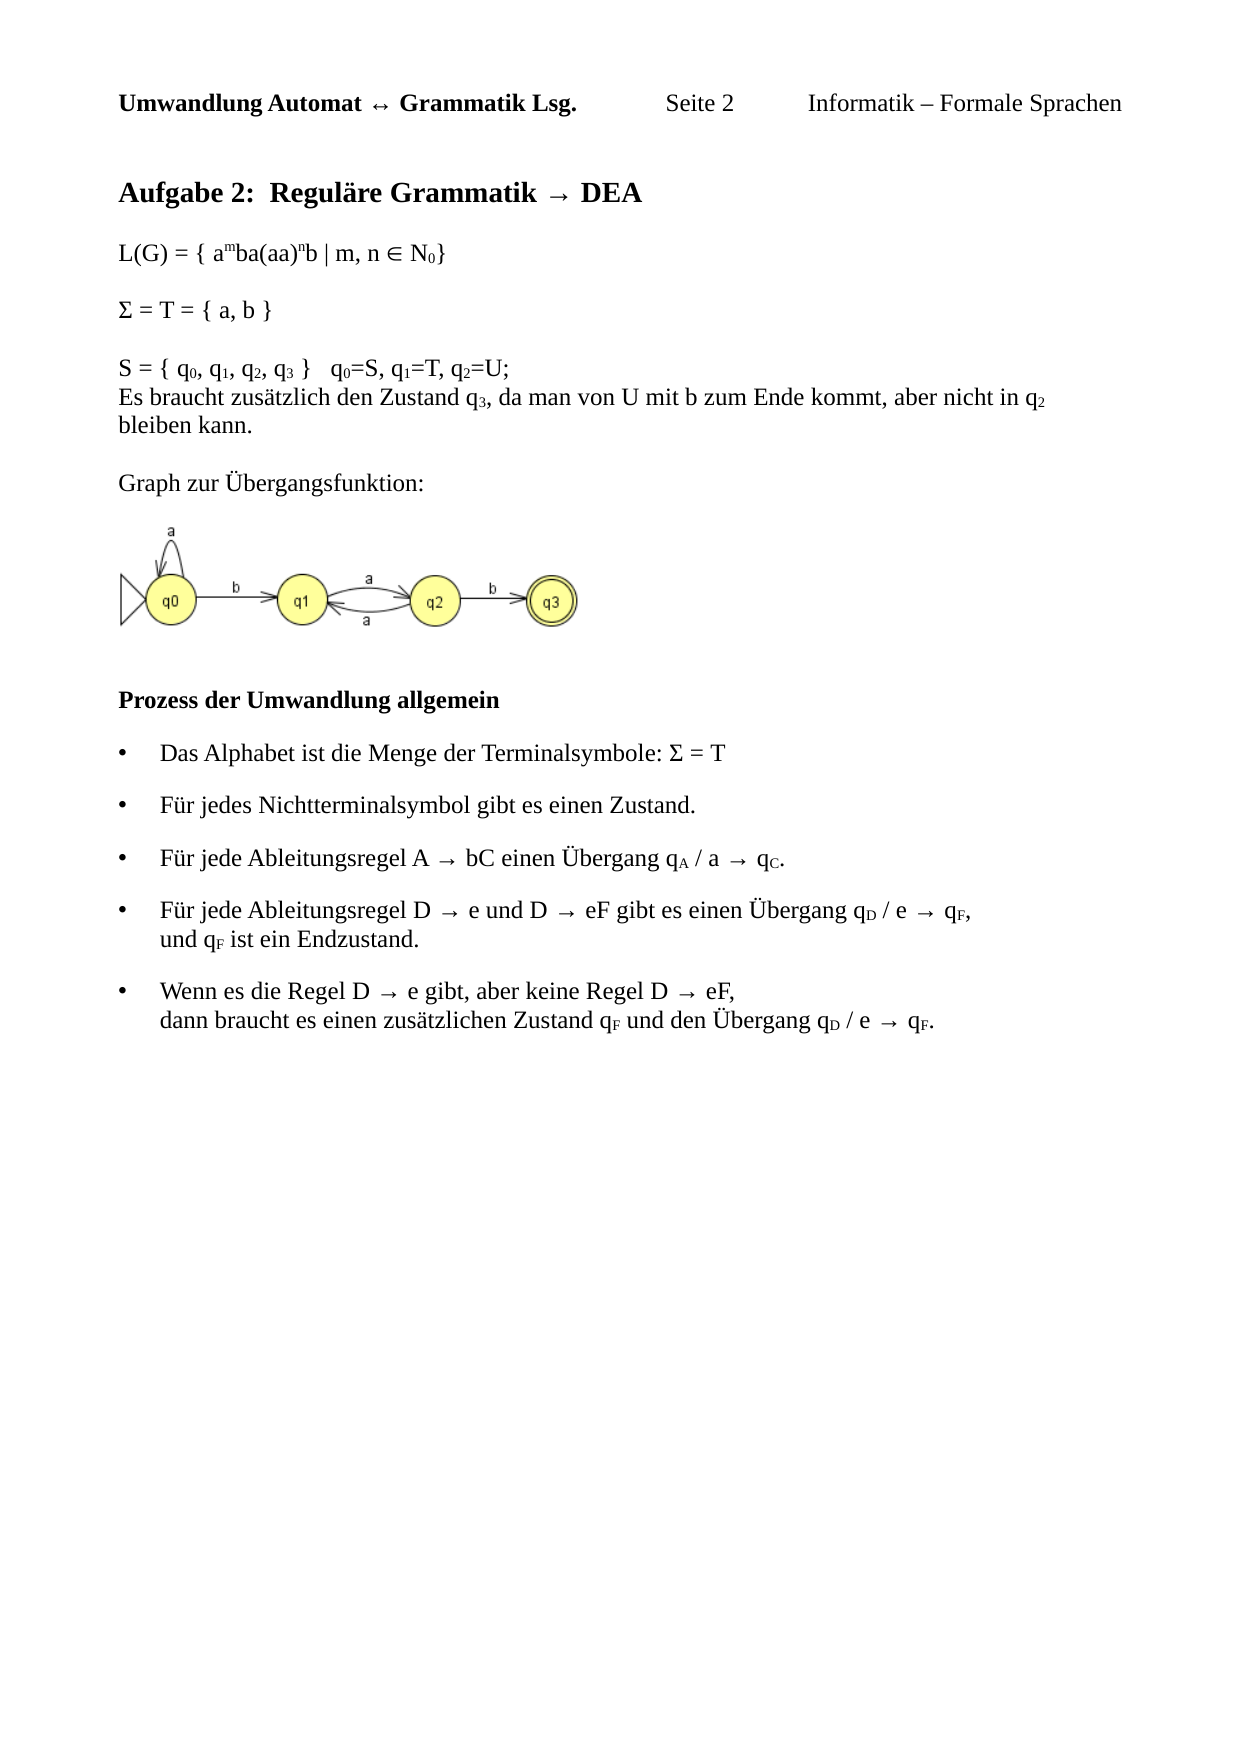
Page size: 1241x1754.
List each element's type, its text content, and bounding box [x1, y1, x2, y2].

text L(G) = { amba(aa)nb | m, n  N0} [118, 238, 1122, 267]
text Es braucht zusätzlich den Zustand q3, da man von U mit b zum Ende kommt, aber nicht in q2 bleiben kann. [118, 382, 1122, 439]
text Aufgabe 2: Reguläre Grammatik → DEA [118, 176, 1122, 209]
text S = { q0, q1, q2, q3 } q0=S, q1=T, q2=U; [118, 353, 1122, 382]
list Wenn es die Regel D → e gibt, aber keine Regel D → eF, dann braucht es einen zusätzlichen Zustand qF und den Übergang qD / e → qF. [118, 976, 1122, 1034]
text Σ = T = { a, b } [118, 295, 1122, 324]
picture [118, 525, 580, 628]
text Prozess der Umwandlung allgemein [118, 686, 1122, 714]
list Für jede Ableitungsregel D → e und D → eF gibt es einen Übergang qD / e → qF, und qF ist ein Endzustand. [118, 895, 1122, 953]
list Das Alphabet ist die Menge der Terminalsymbole: Σ = T [118, 738, 1122, 767]
list Für jedes Nichtterminalsymbol gibt es einen Zustand. [118, 790, 1122, 819]
text Graph zur Übergangsfunktion: [118, 468, 1122, 497]
list Für jede Ableitungsregel A → bC einen Übergang qA / a → qC. [118, 843, 1122, 871]
